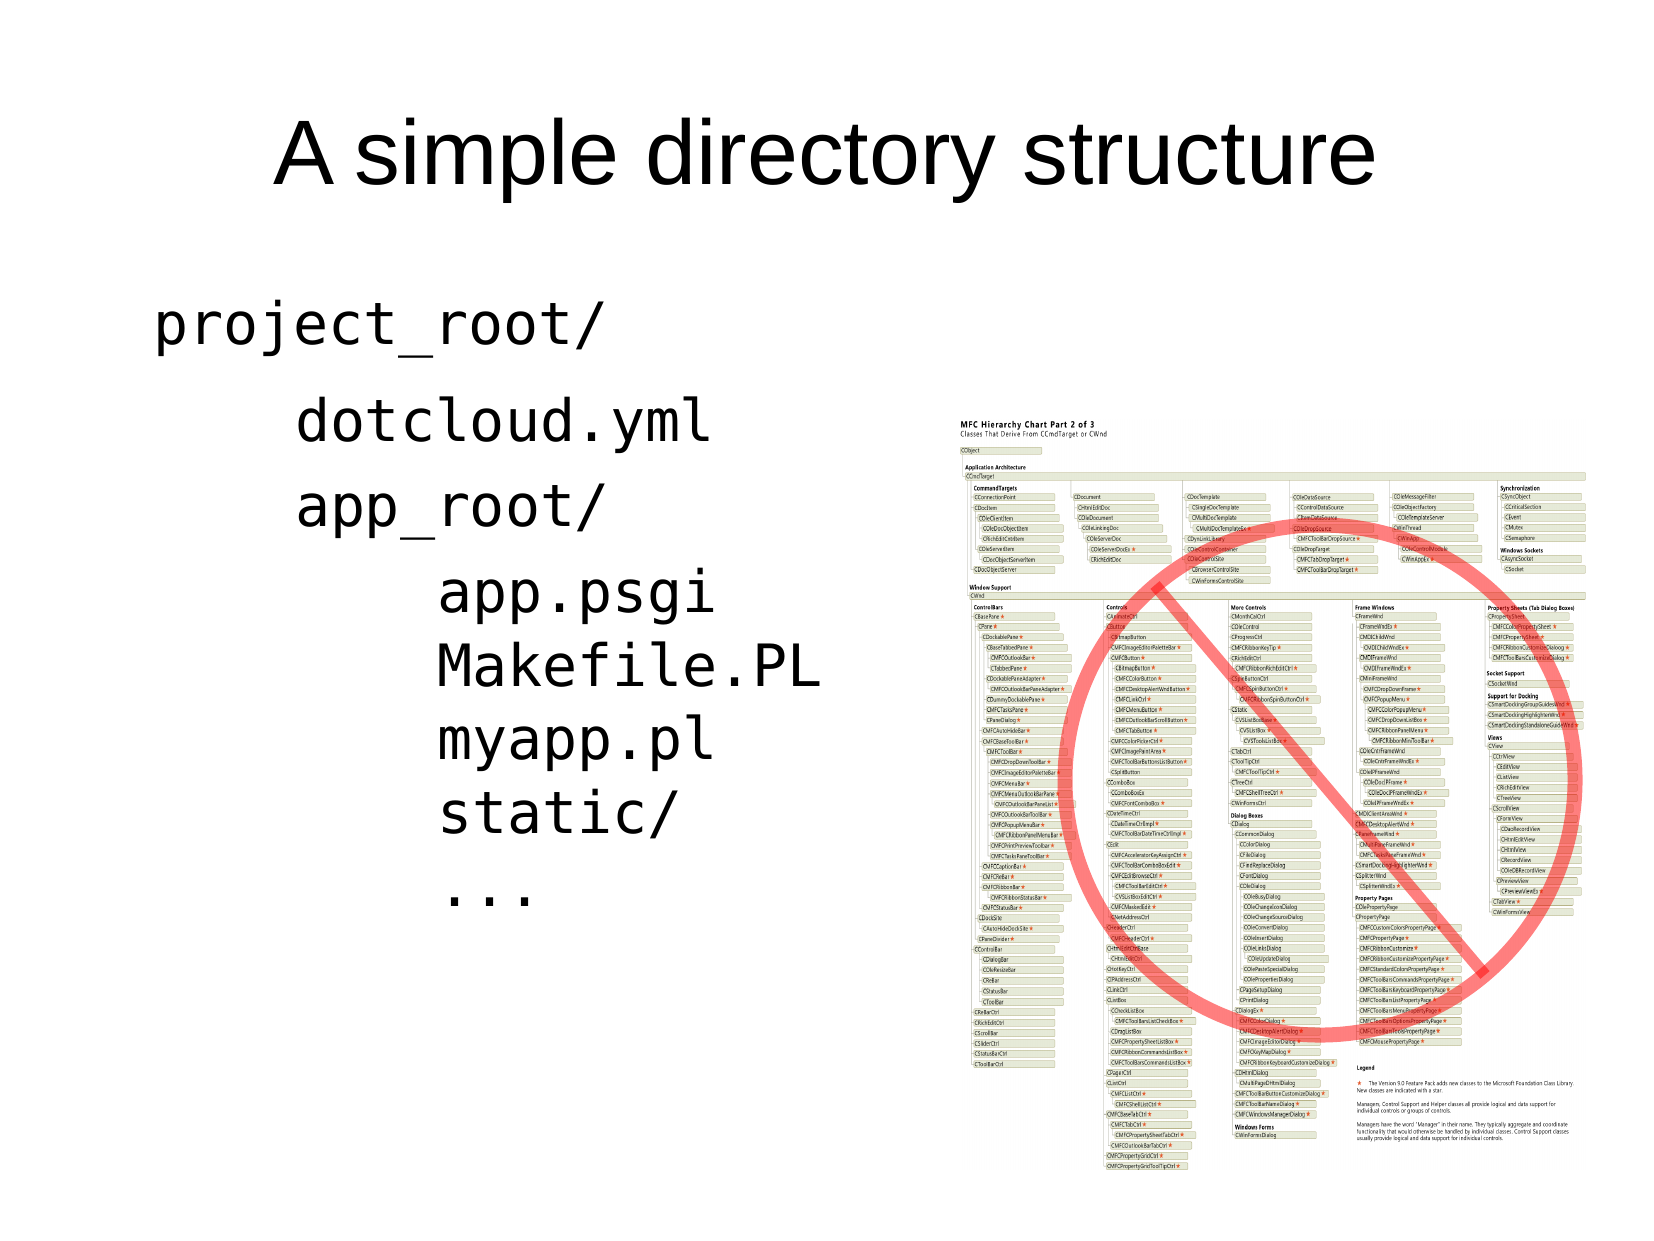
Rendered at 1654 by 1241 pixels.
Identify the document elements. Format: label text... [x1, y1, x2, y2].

title A simple directory structure [82, 49, 1571, 257]
picture [960, 419, 1586, 1171]
list project_root/ dotcloud.yml app_root/ app.psgi Makefile.PL myapp.pl static/ ... [82, 290, 1538, 1010]
